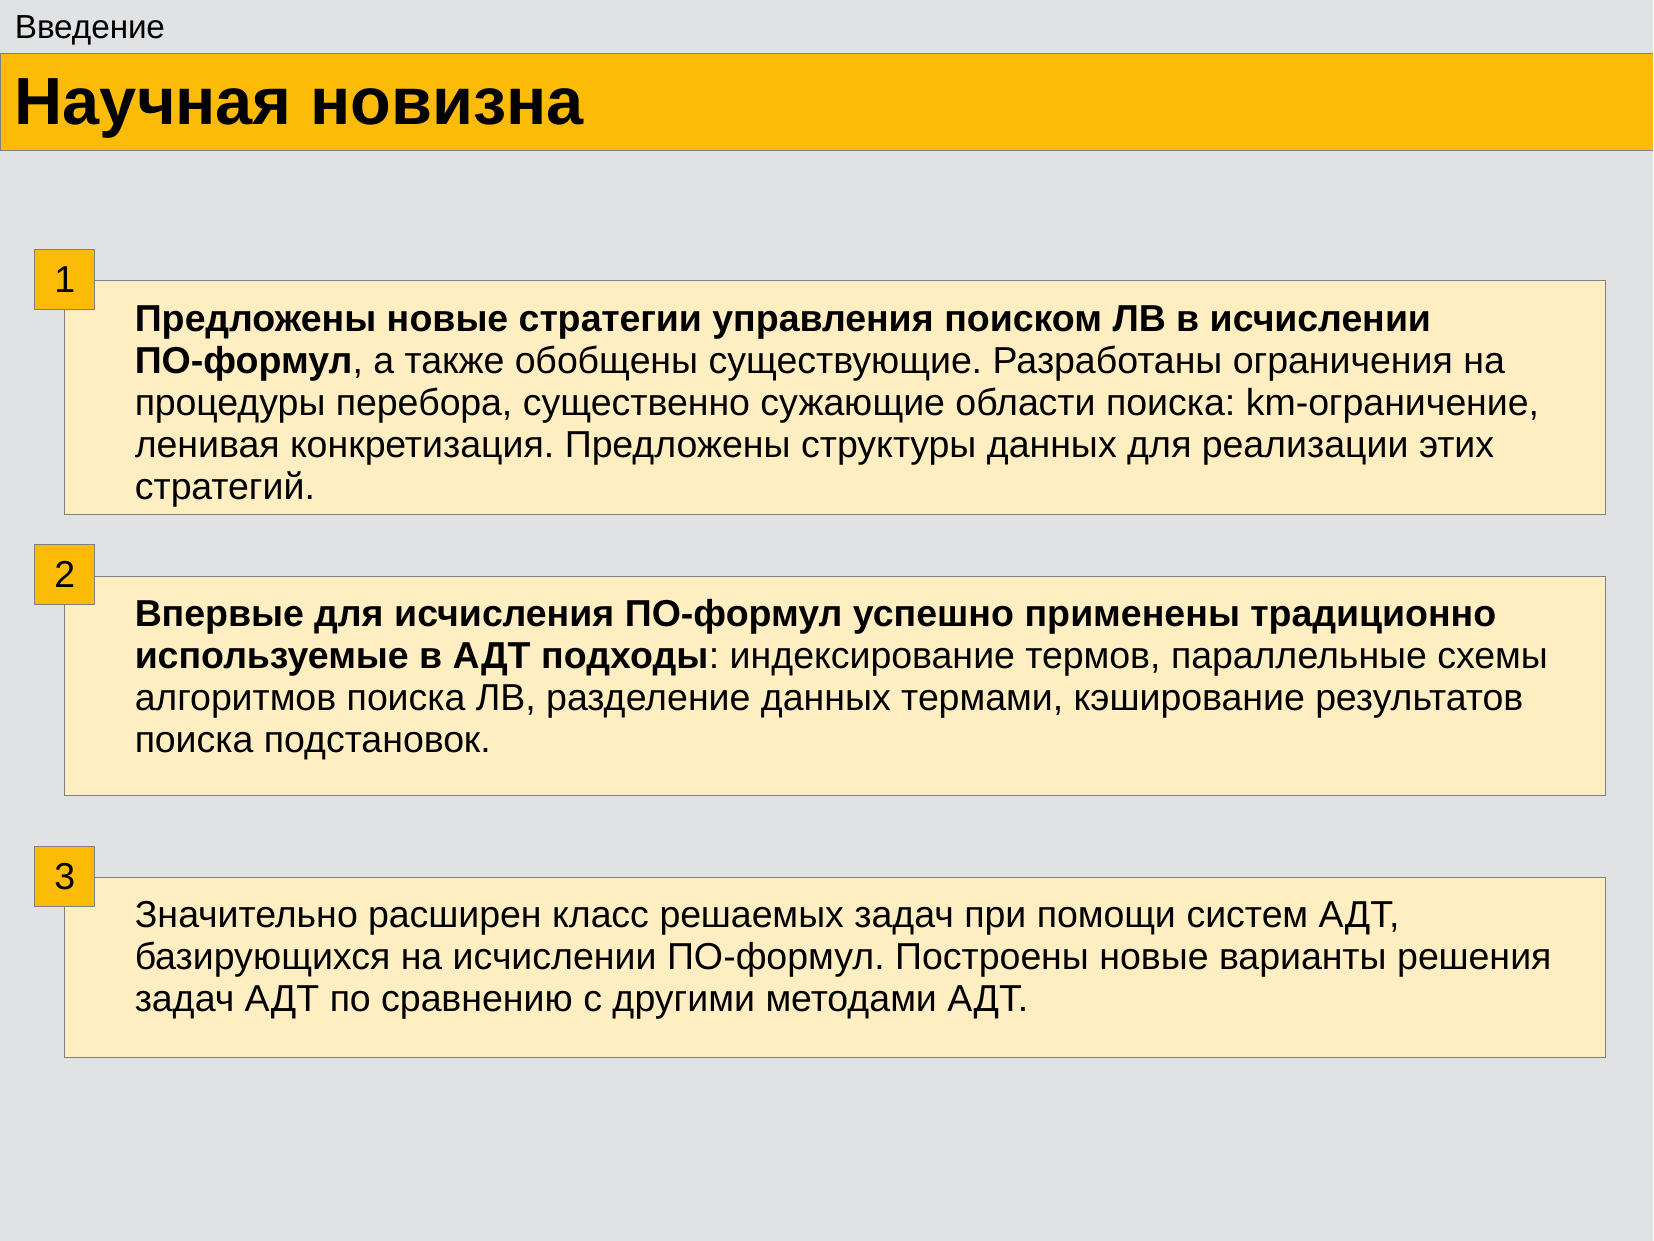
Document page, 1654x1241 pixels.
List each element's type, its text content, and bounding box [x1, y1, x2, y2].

text_box [64, 280, 1606, 515]
text_box 1 [34, 249, 95, 310]
text_box 2 [34, 544, 95, 605]
text_box Научная новизна [0, 53, 1653, 151]
text_box Впервые для исчисления ПО-формул успешно применены традиционно используемые в АДТ подходы: индексирование термов, параллельные схемы алгоритмов поиска ЛВ, разделение данных термами, кэширование результатов поиска подстановок. [120, 585, 1574, 769]
text_box Введение [0, 1, 181, 54]
text_box [64, 877, 1606, 1058]
text_box Значительно расширен класс решаемых задач при помощи систем АДТ, базирующихся на исчислении ПО-формул. Построены новые варианты решения задач АДТ по сравнению с другими методами АДТ. [120, 886, 1578, 1028]
text_box 3 [34, 846, 95, 907]
text_box Предложены новые стратегии управления поиском ЛВ в исчислении ПО-формул, а также обобщены существующие. Разработаны ограничения на процедуры перебора, существенно сужающие области поиска: km-ограничение, ленивая конкретизация. Предложены структуры данных для реализации этих стратегий. [120, 289, 1565, 515]
text_box [64, 576, 1606, 796]
